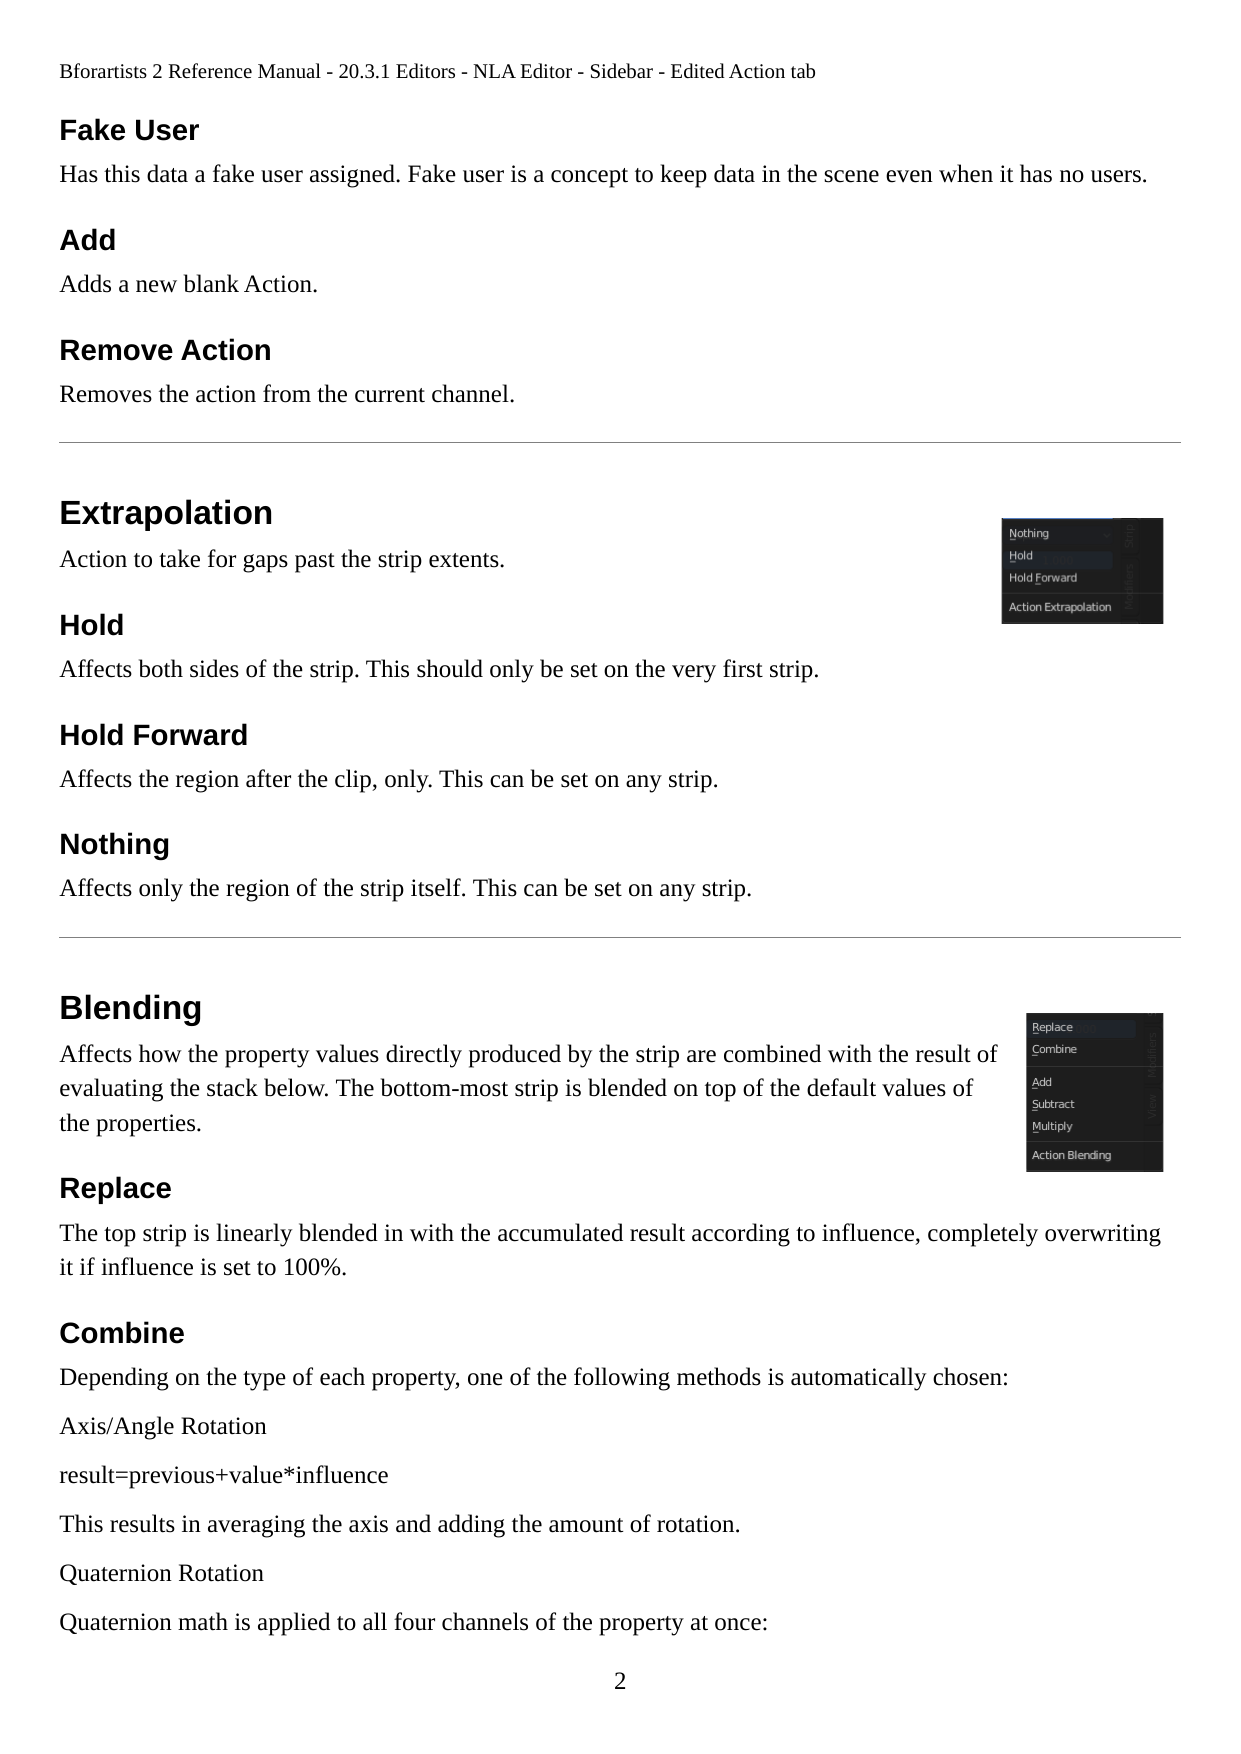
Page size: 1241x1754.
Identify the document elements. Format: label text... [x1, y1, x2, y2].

text Quaternion math is applied to all four channels of the property at once: [59, 1607, 1181, 1636]
text Action to take for gaps past the strip extents. [59, 544, 1001, 573]
subtitle Hold Forward [59, 717, 1181, 751]
text Axis/Angle Rotation [59, 1411, 1181, 1440]
subtitle Replace [59, 1171, 1181, 1205]
subtitle Hold [59, 607, 1181, 641]
text Affects how the property values directly produced by the strip are combined with the result of evaluating the stack below. The bottom-most strip is blended on top of the default values of the properties. [59, 1039, 1026, 1136]
text The top strip is linearly blended in with the accumulated result according to influence, completely overwriting it if influence is set to 100%. [59, 1218, 1181, 1281]
picture [1001, 518, 1164, 624]
subtitle Blending [59, 988, 1181, 1026]
text Affects only the region of the strip itself. This can be set on any strip. [59, 873, 1181, 902]
subtitle Extrapolation [59, 493, 1181, 531]
subtitle Add [59, 222, 1181, 256]
text Depending on the type of each property, one of the following methods is automatically chosen: [59, 1362, 1181, 1391]
text Affects both sides of the strip. This should only be set on the very first strip. [59, 654, 1181, 682]
text Affects the region after the clip, only. This can be set on any strip. [59, 764, 1181, 792]
text Adds a new blank Action. [59, 269, 1181, 297]
subtitle Combine [59, 1316, 1181, 1349]
subtitle Remove Action [59, 332, 1181, 366]
text Quaternion Rotation [59, 1558, 1181, 1587]
text This results in averaging the axis and adding the amount of rotation. [59, 1509, 1181, 1538]
picture [1026, 1013, 1164, 1172]
text Has this data a fake user assigned. Fake user is a concept to keep data in the scene even when it has no users. [59, 159, 1181, 188]
subtitle Nothing [59, 827, 1181, 861]
text result=previous+value*influence [59, 1460, 1181, 1489]
text Removes the action from the current channel. [59, 379, 1181, 407]
subtitle Fake User [59, 113, 1181, 146]
